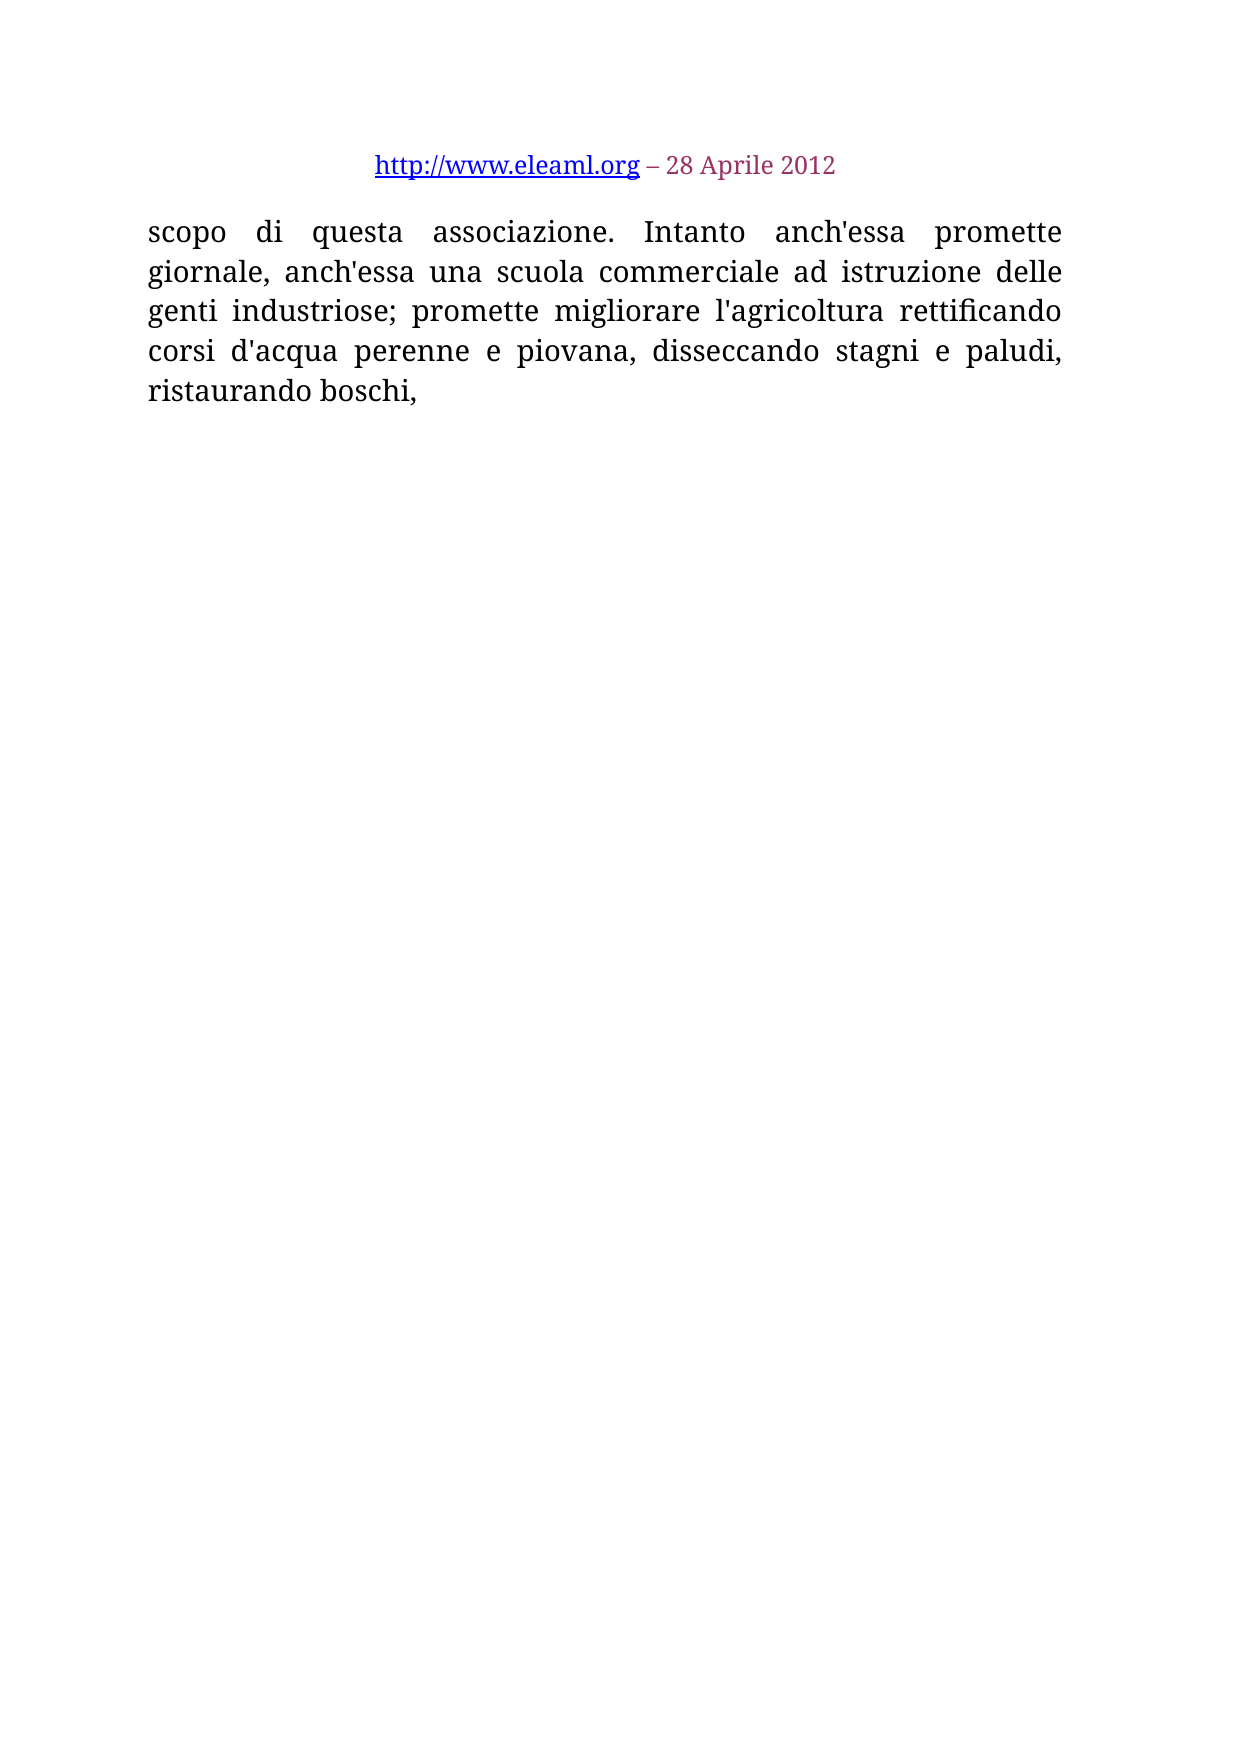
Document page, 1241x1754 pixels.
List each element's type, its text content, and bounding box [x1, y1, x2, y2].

text scopo di questa associazione. Intanto anch'essa promette giornale, anch'essa una scuola commerciale ad istruzione delle genti industriose; promette migliorare l'agricoltura rettificando corsi d'acqua perenne e piovana, disseccando stagni e paludi, ristaurando boschi, [148, 211, 1063, 409]
